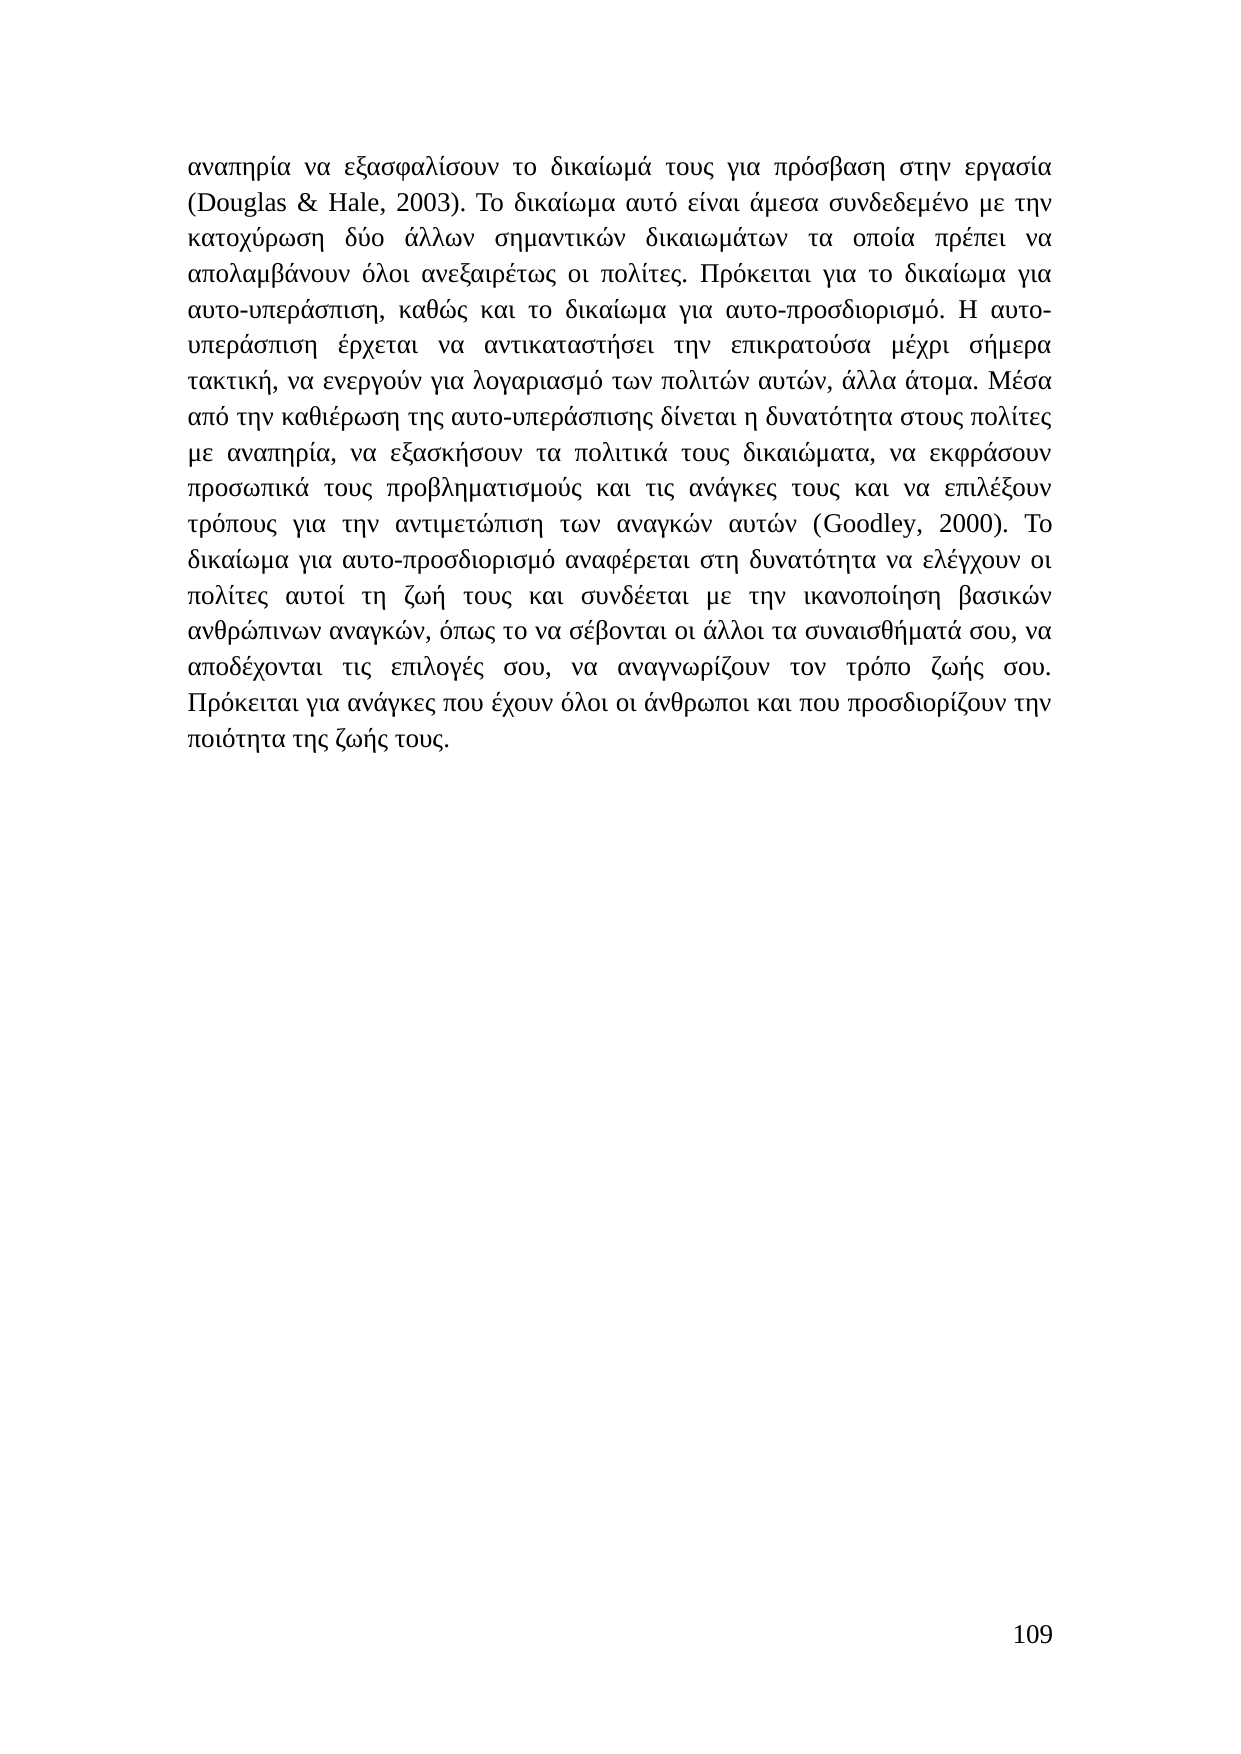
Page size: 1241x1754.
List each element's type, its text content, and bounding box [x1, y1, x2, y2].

text αναπηρία να εξασφαλίσουν το δικαίωμά τους για πρόσβαση στην εργασία (Douglas & Hale, 2003). Το δικαίωμα αυτό είναι άμεσα συνδεδεμένο με την κατοχύρωση δύο άλλων σημαντικών δικαιωμάτων τα οποία πρέπει να απολαμβάνουν όλοι ανεξαιρέτως οι πολίτες. Πρόκειται για το δικαίωμα για αυτο-υπεράσπιση, καθώς και το δικαίωμα για αυτο-προσδιορισμό. Η αυτο-υπεράσπιση έρχεται να αντικαταστήσει την επικρατούσα μέχρι σήμερα τακτική, να ενεργούν για λογαριασμό των πολιτών αυτών, άλλα άτομα. Μέσα από την καθιέρωση της αυτο-υπεράσπισης δίνεται η δυνατότητα στους πολίτες με αναπηρία, να εξασκήσουν τα πολιτικά τους δικαιώματα, να εκφράσουν προσωπικά τους προβληματισμούς και τις ανάγκες τους και να επιλέξουν τρόπους για την αντιμετώπιση των αναγκών αυτών (Goodley, 2000). Το δικαίωμα για αυτο-προσδιορισμό αναφέρεται στη δυνατότητα να ελέγχουν οι πολίτες αυτοί τη ζωή τους και συνδέεται με την ικανοποίηση βασικών ανθρώπινων αναγκών, όπως το να σέβονται οι άλλοι τα συναισθήματά σου, να αποδέχονται τις επιλογές σου, να αναγνωρίζουν τον τρόπο ζωής σου. Πρόκειται για ανάγκες που έχουν όλοι οι άνθρωποι και που προσδιορίζουν την ποιότητα της ζωής τους. [187, 150, 1053, 753]
